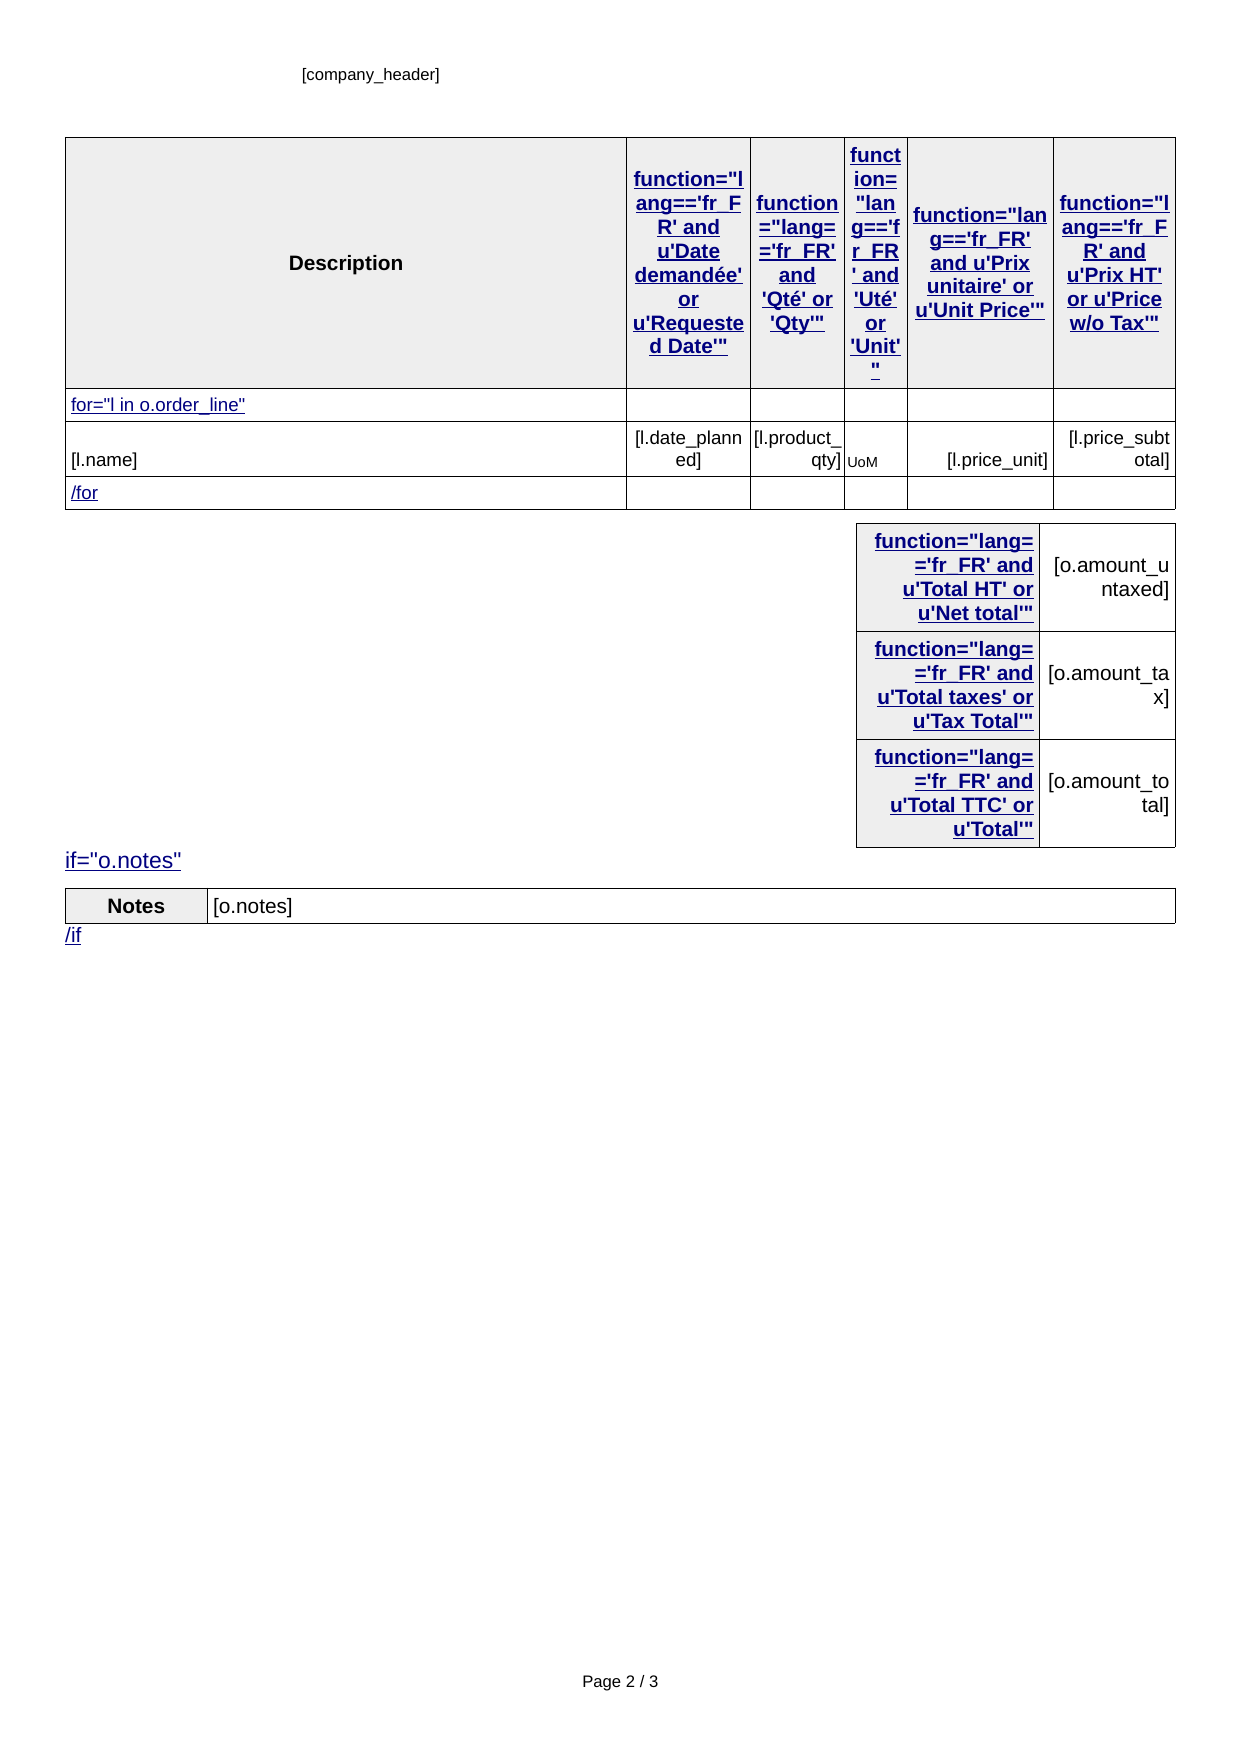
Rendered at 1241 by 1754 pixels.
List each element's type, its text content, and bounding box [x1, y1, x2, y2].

table_cell [751, 477, 844, 509]
table_header function="lang=='fr_FR' and 'Qté' or 'Qty'" [751, 138, 844, 388]
table_header function="lang=='fr_FR' and u'Date demandée' or u'Requested Date'" [627, 138, 750, 388]
table_cell [908, 477, 1053, 509]
table_cell function="lang=='fr_FR' and u'Total taxes' or u'Tax Total'" [857, 632, 1039, 739]
table_cell [1054, 389, 1175, 421]
table_header Description [66, 138, 626, 388]
table_cell [65, 739, 856, 847]
table_header [65, 523, 856, 631]
table_cell for="l in o.order_line" [66, 389, 626, 421]
table_cell [o.amount_total] [1040, 740, 1175, 847]
table_cell [l.name] [66, 422, 626, 476]
table_cell [751, 389, 844, 421]
table_cell [l.date_planned] [627, 422, 750, 476]
table_cell [65, 631, 856, 739]
table_cell UoM [845, 422, 907, 476]
table_cell [627, 477, 750, 509]
table_cell [845, 477, 907, 509]
text if="o.notes" [65, 847, 1175, 873]
table_cell [l.price_unit] [908, 422, 1053, 476]
table_cell [908, 389, 1053, 421]
table_header function="lang=='fr_FR' and u'Prix HT' or u'Price w/o Tax'" [1054, 138, 1175, 388]
table_cell [l.product_qty] [751, 422, 844, 476]
table_cell function="lang=='fr_FR' and u'Total TTC' or u'Total'" [857, 740, 1039, 847]
table_header function="lang=='fr_FR' and u'Prix unitaire' or u'Unit Price'" [908, 138, 1053, 388]
table_header Notes [66, 889, 207, 923]
table_cell [1054, 477, 1175, 509]
table_header [o.amount_untaxed] [1040, 524, 1175, 631]
table_cell [o.amount_tax] [1040, 632, 1175, 739]
table_cell [l.price_subtotal] [1054, 422, 1175, 476]
table_cell /for [66, 477, 626, 509]
table_cell [845, 389, 907, 421]
table_header function="lang=='fr_FR' and u'Total HT' or u'Net total'" [857, 524, 1039, 631]
table_cell [627, 389, 750, 421]
table_header [o.notes] [208, 889, 1175, 923]
table_header function="lang=='fr_FR' and 'Uté' or 'Unit'" [845, 138, 907, 388]
text /if [65, 924, 1175, 947]
